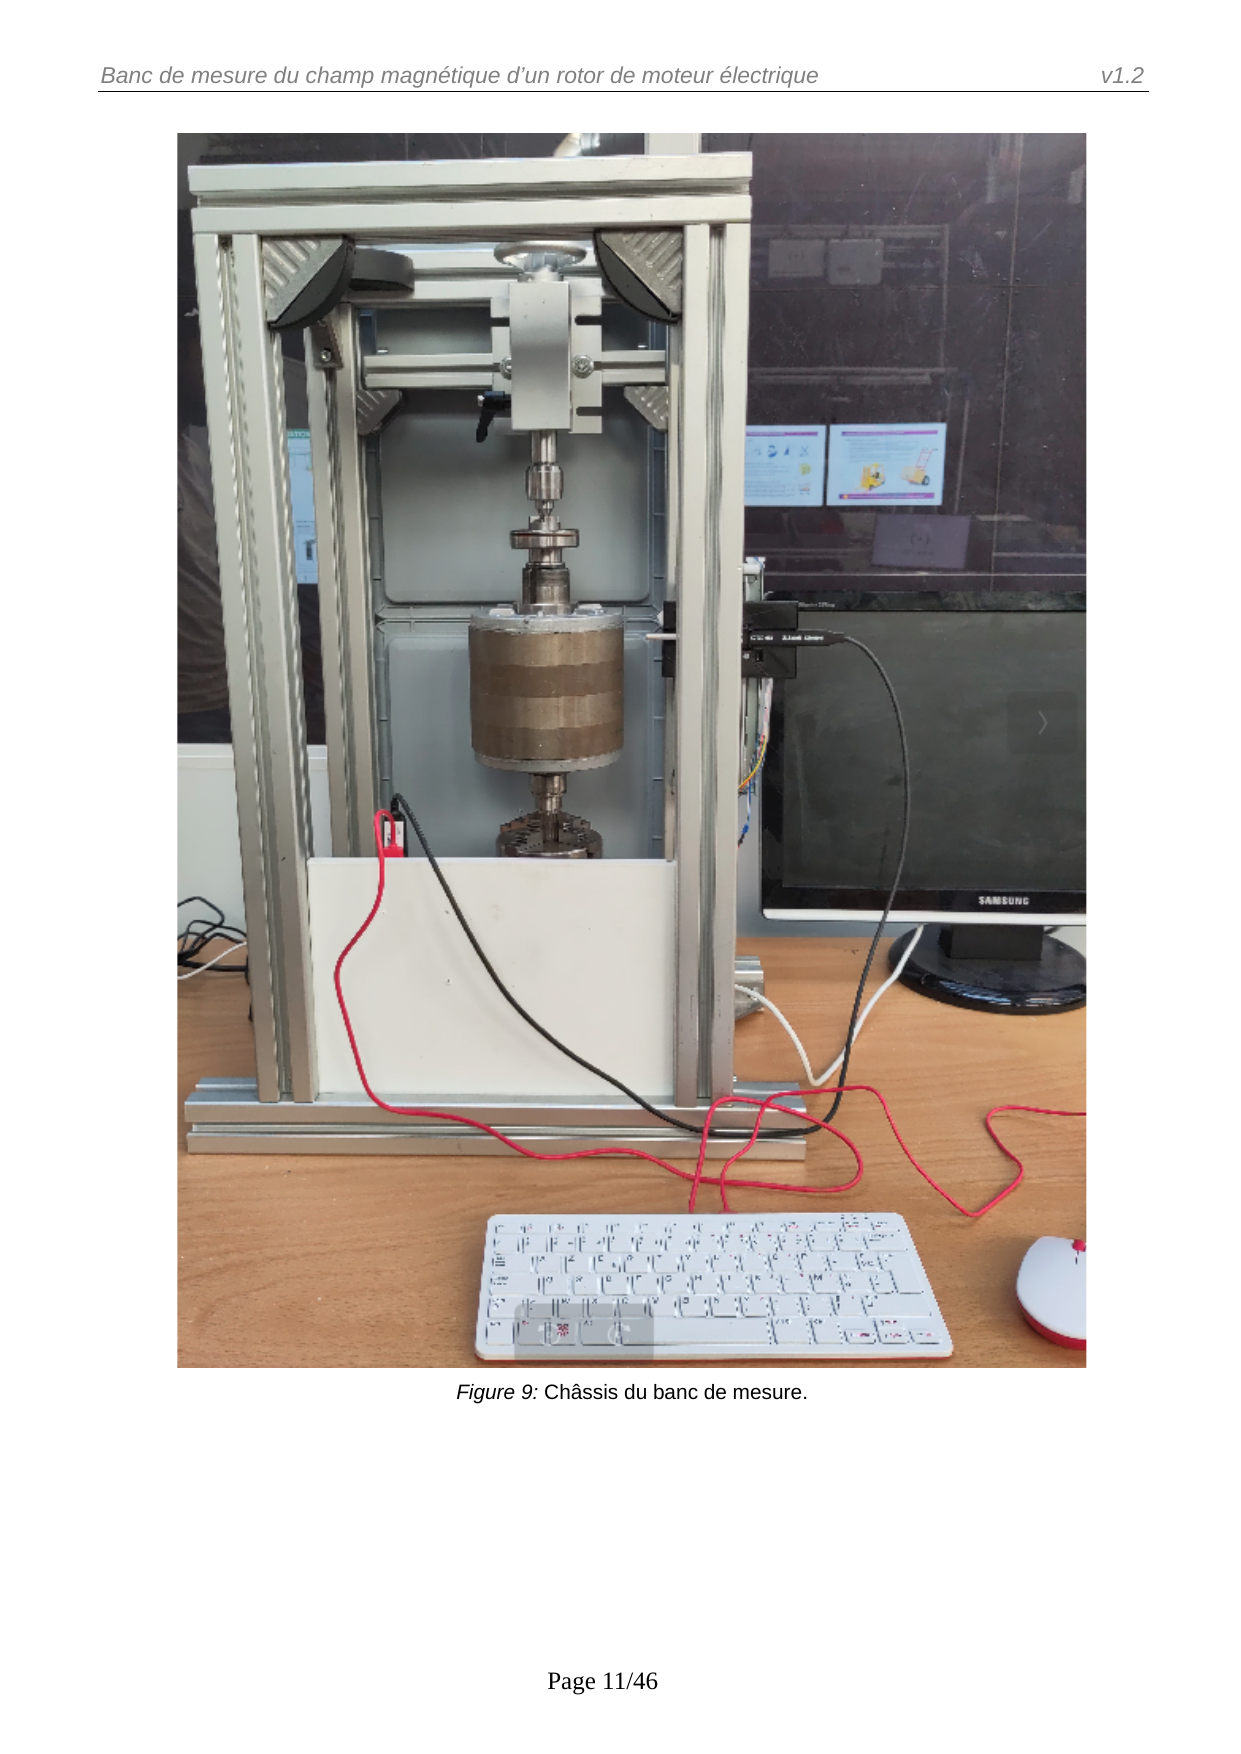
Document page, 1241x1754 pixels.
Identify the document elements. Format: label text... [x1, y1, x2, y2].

text Figure 9: Châssis du banc de mesure. [141, 1380, 1123, 1404]
picture [177, 133, 1087, 1368]
